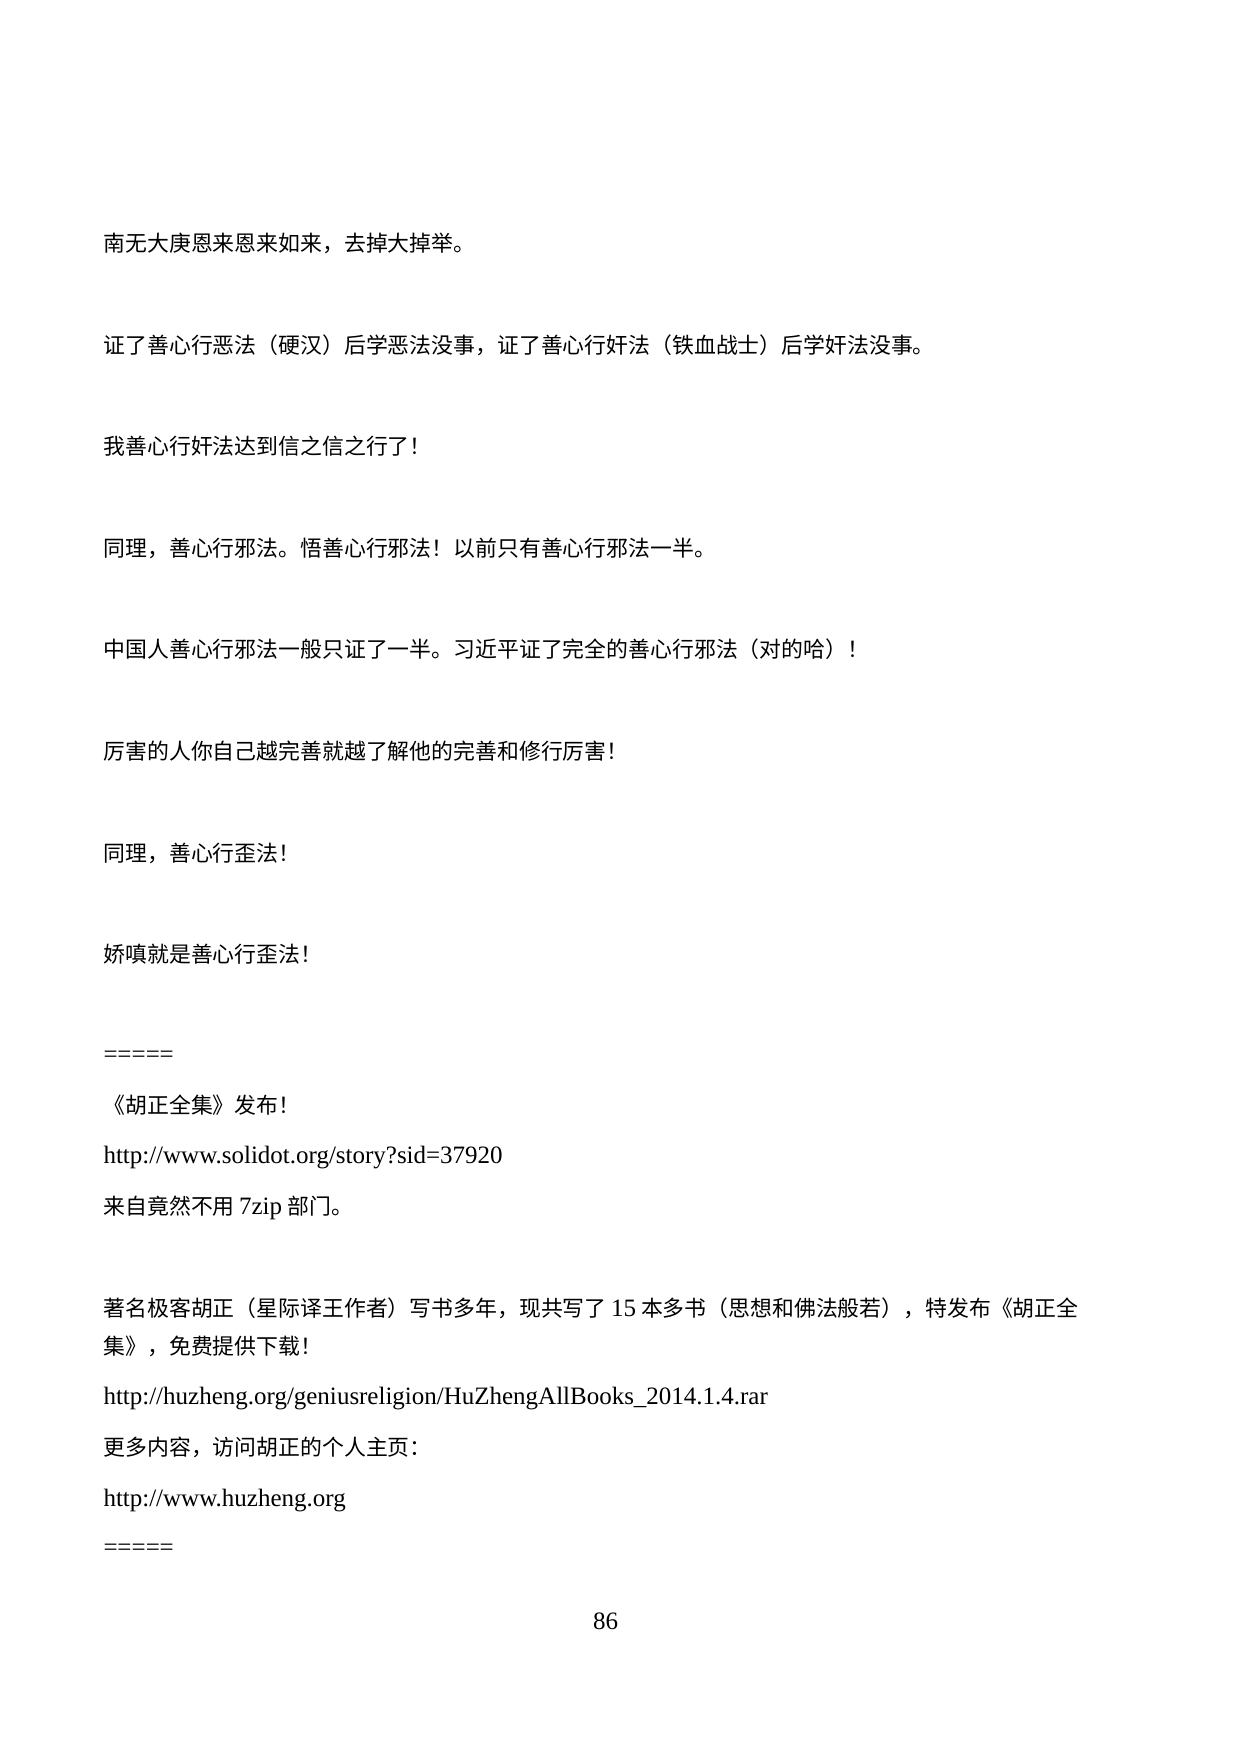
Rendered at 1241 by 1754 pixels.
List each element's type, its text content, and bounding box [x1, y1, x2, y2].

text http://www.solidot.org/story?sid=37920 [103, 1140, 1107, 1169]
text 更多内容，访问胡正的个人主页： [103, 1430, 1107, 1462]
text 来自竟然不用7zip部门。 [103, 1189, 1107, 1221]
text ===== [103, 1532, 1107, 1561]
text 厉害的人你自己越完善就越了解他的完善和修行厉害！ [103, 734, 1107, 766]
text 中国人善心行邪法一般只证了一半。习近平证了完全的善心行邪法（对的哈）！ [103, 632, 1107, 664]
text 我善心行奸法达到信之信之行了！ [103, 429, 1107, 461]
text ===== [103, 1039, 1107, 1067]
text 同理，善心行邪法。悟善心行邪法！以前只有善心行邪法一半。 [103, 531, 1107, 562]
text http://www.huzheng.org [103, 1483, 1107, 1512]
text 《胡正全集》发布！ [103, 1088, 1107, 1119]
text http://huzheng.org/geniusreligion/HuZhengAllBooks_2014.1.4.rar [103, 1381, 1107, 1410]
text 证了善心行恶法（硬汉）后学恶法没事，证了善心行奸法（铁血战士）后学奸法没事。 [103, 328, 1107, 359]
text 著名极客胡正（星际译王作者）写书多年，现共写了15本多书（思想和佛法般若），特发布《胡正全集》，免费提供下载！ [103, 1291, 1107, 1360]
text 南无大庚恩来恩来如来，去掉大掉举。 [103, 226, 1107, 258]
text 娇嗔就是善心行歪法！ [103, 937, 1107, 969]
text 同理，善心行歪法！ [103, 836, 1107, 867]
